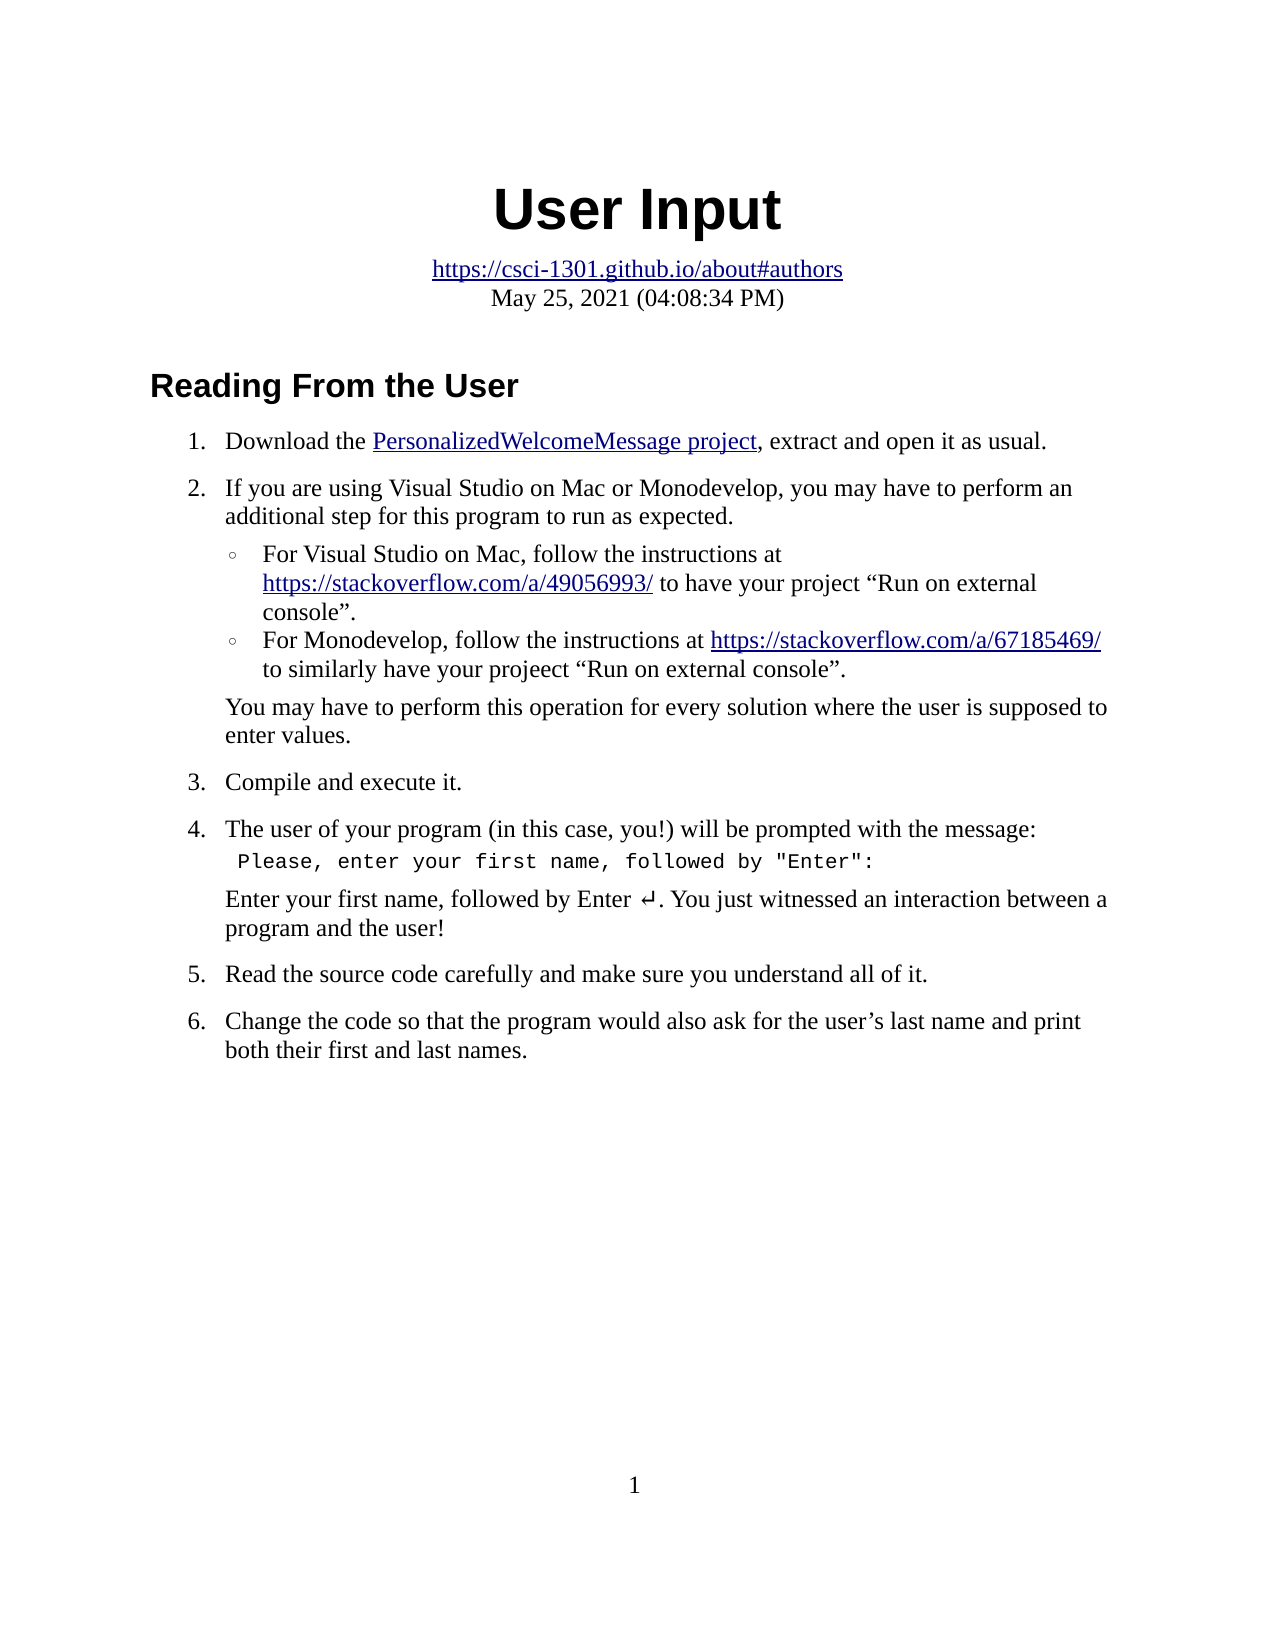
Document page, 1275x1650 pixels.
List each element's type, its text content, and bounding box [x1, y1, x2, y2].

list The user of your program (in this case, you!) will be prompted with the message: [187, 814, 1125, 843]
subtitle Reading From the User [150, 366, 1125, 404]
list Change the code so that the program would also ask for the user’s last name and print both their first and last names. [187, 1006, 1125, 1064]
title User Input [150, 175, 1125, 242]
list Download the PersonalizedWelcomeMessage project, extract and open it as usual. [187, 426, 1125, 455]
text May 25, 2021 (04:08:34 PM) [150, 283, 1125, 312]
list Please, enter your first name, followed by "Enter": [187, 852, 1125, 875]
list Enter your first name, followed by Enter ↵. You just witnessed an interaction between a program and the user! [187, 884, 1125, 942]
list For Monodevelop, follow the instructions at https://stackoverflow.com/a/67185469/ to similarly have your projeect “Run on external console”. [225, 625, 1125, 683]
list Read the source code carefully and make sure you understand all of it. [187, 959, 1125, 988]
list Compile and execute it. [187, 767, 1125, 796]
list If you are using Visual Studio on Mac or Monodevelop, you may have to perform an additional step for this program to run as expected. [187, 473, 1125, 530]
list You may have to perform this operation for every solution where the user is supposed to enter values. [187, 692, 1125, 749]
list For Visual Studio on Mac, follow the instructions at https://stackoverflow.com/a/49056993/ to have your project “Run on external console”. [225, 539, 1125, 625]
text https://csci-1301.github.io/about#authors [150, 254, 1125, 283]
